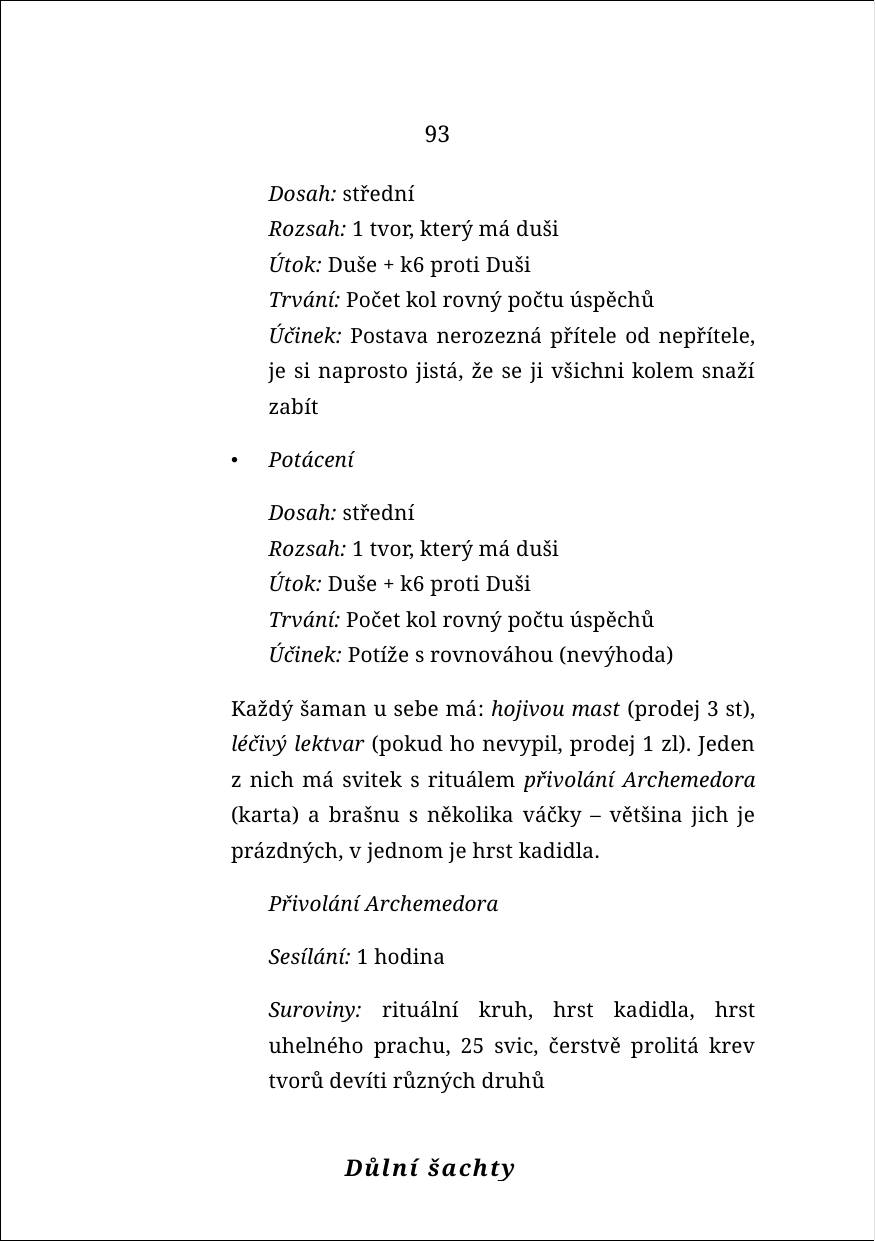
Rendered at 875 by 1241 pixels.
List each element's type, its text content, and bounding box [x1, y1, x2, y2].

list Dosah: střední Rozsah: 1 tvor, který má duši Útok: Duše + k6 proti Duši Trvání: Počet kol rovný počtu úspěchů Účinek: Postava nerozezná přítele od nepřítele, je si naprosto jistá, že se ji všichni kolem snaží zabít [231, 179, 756, 421]
list Dosah: střední Rozsah: 1 tvor, který má duši Útok: Duše + k6 proti Duši Trvání: Počet kol rovný počtu úspěchů Účinek: Potíže s rovnováhou (nevýhoda) [231, 498, 756, 669]
list Suroviny: rituální kruh, hrst kadidla, hrst uhelného prachu, 25 svic, čerstvě prolitá krev tvorů devíti různých druhů [231, 996, 756, 1095]
list Každý šaman u sebe má: hojivou mast (prodej 3 st), léčivý lektvar (pokud ho nevypil, prodej 1 zl). Jeden z nich má svitek s rituálem přivolání Archemedora (karta) a brašnu s několika váčky – většina jich je prázdných, v jednom je hrst kadidla. [193, 694, 756, 864]
list Sesílání: 1 hodina [231, 942, 756, 971]
list Potácení [231, 445, 756, 474]
list Přivolání Archemedora [231, 889, 756, 918]
